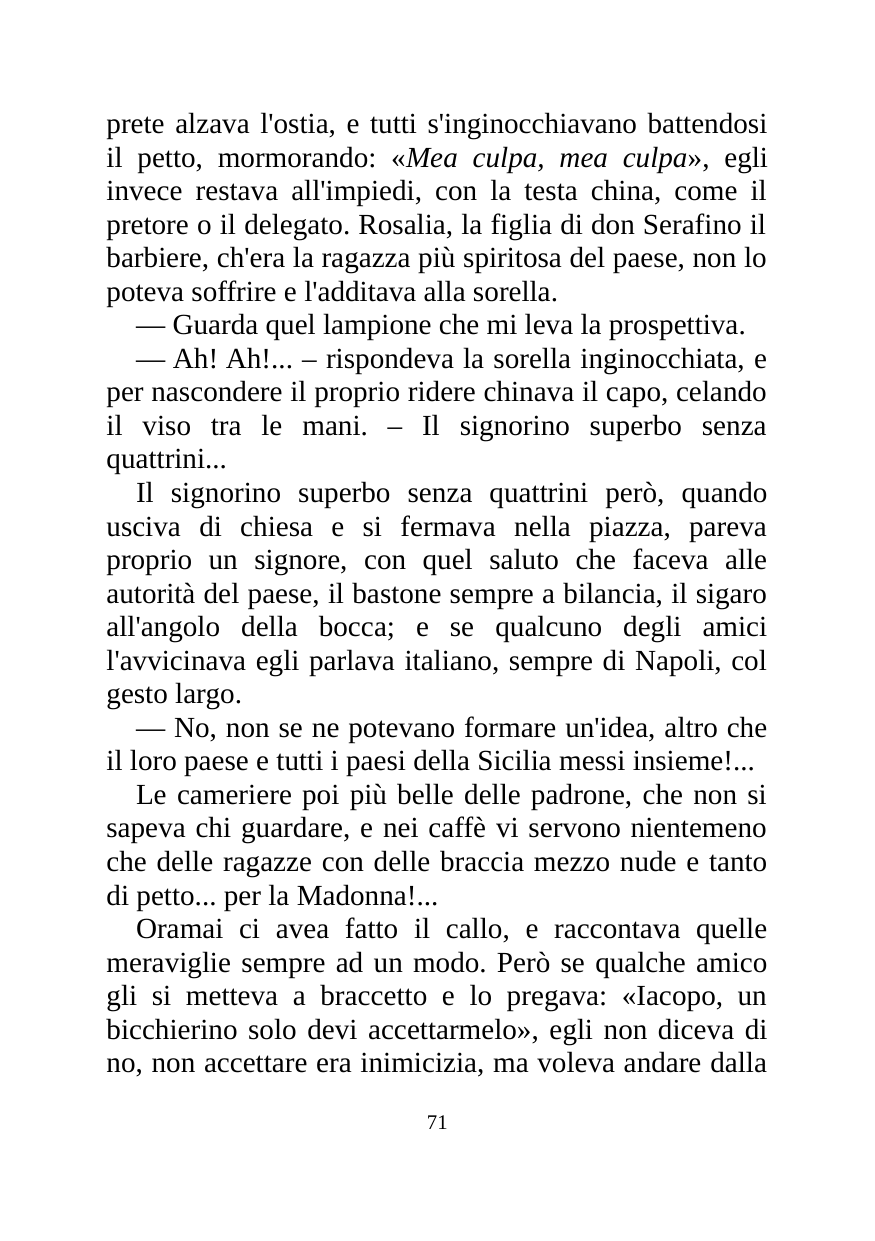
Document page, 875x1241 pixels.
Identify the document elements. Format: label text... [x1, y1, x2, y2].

text — Ah! Ah!... – rispondeva la sorella inginocchiata, e per nascondere il proprio ridere chinava il capo, celando il viso tra le mani. – Il signorino superbo senza quattrini... [106, 341, 768, 475]
text Le cameriere poi più belle delle padrone, che non si sapeva chi guardare, e nei caffè vi servono nientemeno che delle ragazze con delle braccia mezzo nude e tanto di petto... per la Madonna!... [106, 777, 768, 911]
text — Guarda quel lampione che mi leva la prospettiva. [106, 307, 768, 341]
text prete alzava l'ostia, e tutti s'inginocchiavano battendosi il petto, mormorando: «Mea culpa, mea culpa», egli invece restava all'impiedi, con la testa china, come il pretore o il delegato. Rosalia, la figlia di don Serafino il barbiere, ch'era la ragazza più spiritosa del paese, non lo poteva soffrire e l'additava alla sorella. [106, 106, 768, 307]
text Oramai ci avea fatto il callo, e raccontava quelle meraviglie sempre ad un modo. Però se qualche amico gli si metteva a braccetto e lo pregava: «Iacopo, un bicchierino solo devi accettarmelo», egli non diceva di no, non accettare era inimicizia, ma voleva andare dalla [106, 911, 768, 1079]
text Il signorino superbo senza quattrini però, quando usciva di chiesa e si fermava nella piazza, pareva proprio un signore, con quel saluto che faceva alle autorità del paese, il bastone sempre a bilancia, il sigaro all'angolo della bocca; e se qualcuno degli amici l'avvicinava egli parlava italiano, sempre di Napoli, col gesto largo. [106, 475, 768, 710]
text — No, non se ne potevano formare un'idea, altro che il loro paese e tutti i paesi della Sicilia messi insieme!... [106, 710, 768, 777]
